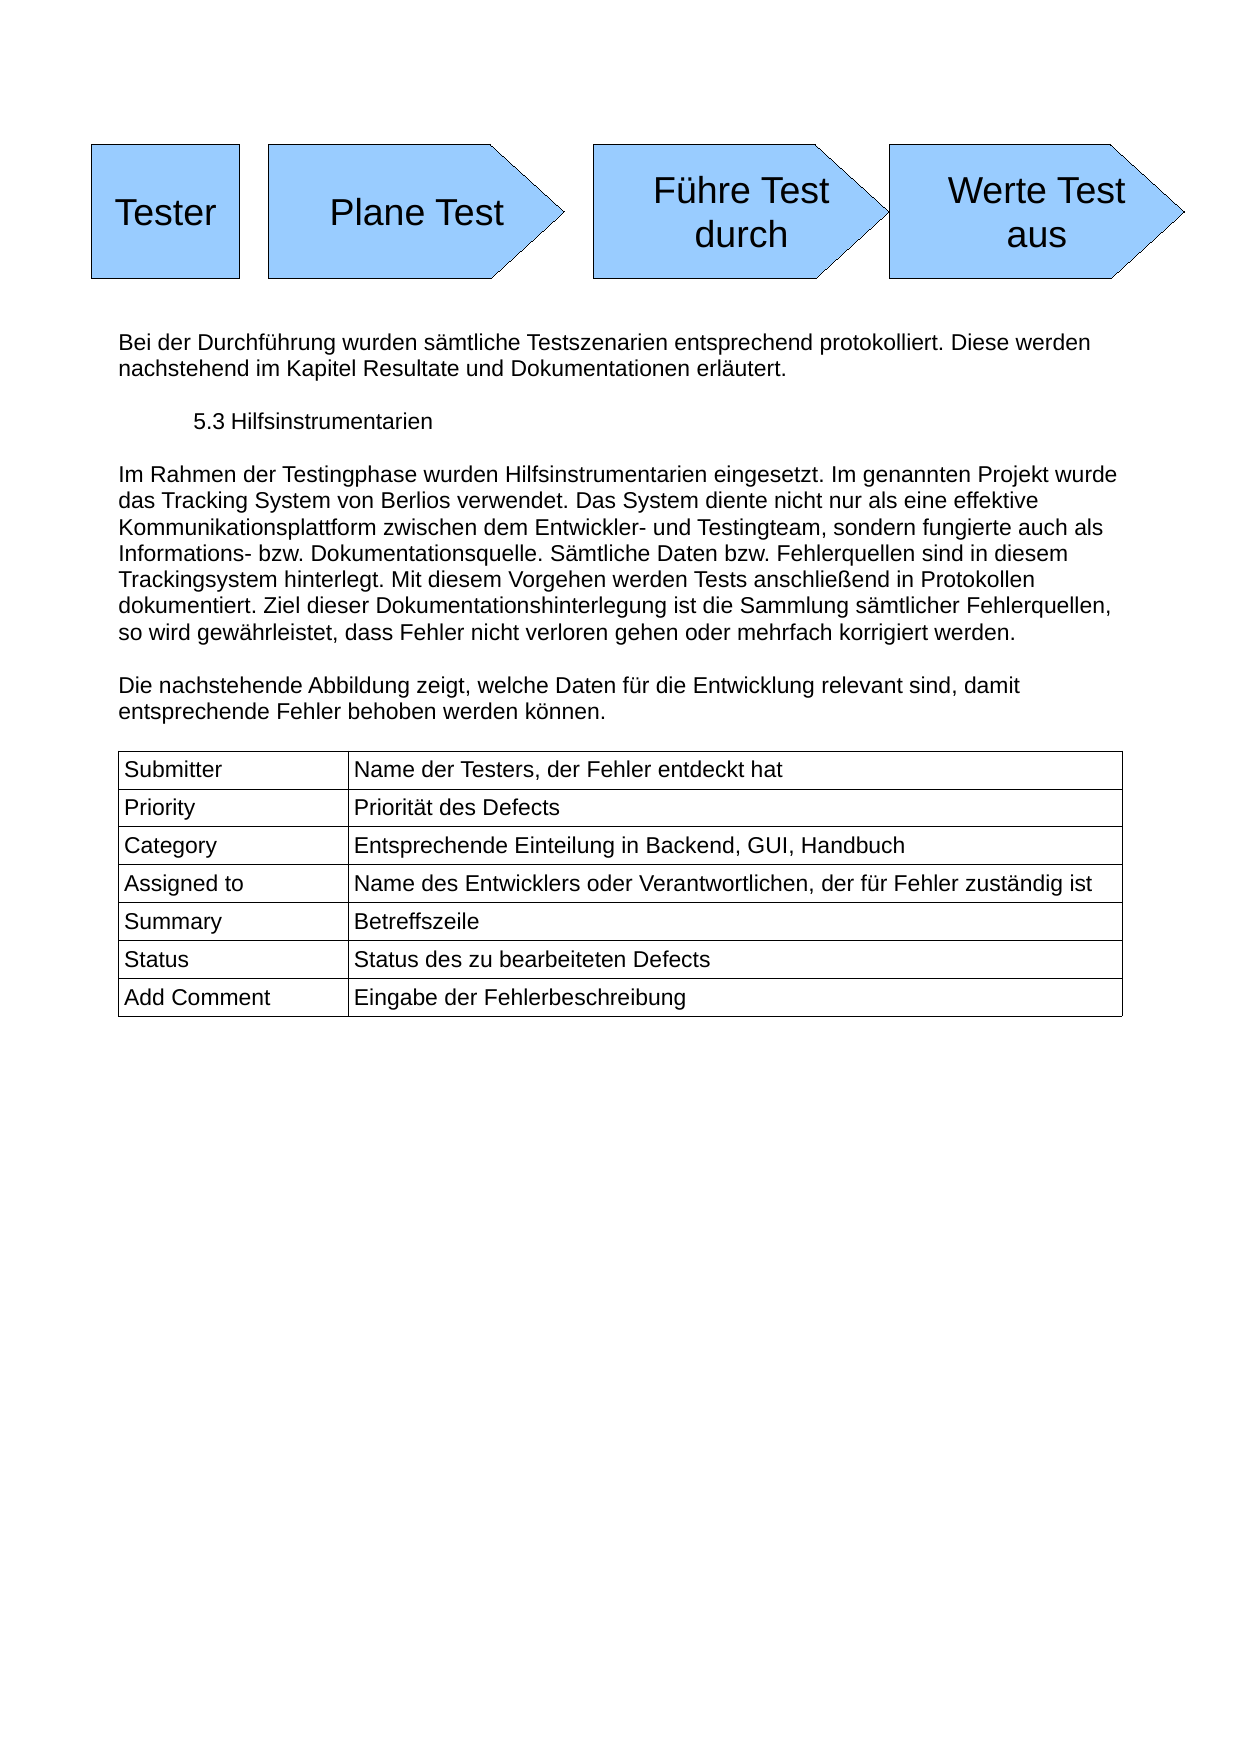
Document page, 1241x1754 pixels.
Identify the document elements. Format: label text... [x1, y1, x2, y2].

table_cell Entsprechende Einteilung in Backend, GUI, Handbuch [349, 827, 1122, 864]
table_cell Priorität des Defects [349, 790, 1122, 826]
table_cell Summary [119, 903, 348, 940]
table_cell Eingabe der Fehlerbeschreibung [349, 979, 1122, 1016]
table_cell Add Comment [119, 979, 348, 1016]
table_header Submitter [119, 752, 348, 788]
table_cell Status des zu bearbeiteten Defects [349, 941, 1122, 978]
table_cell Assigned to [119, 865, 348, 902]
table_cell Betreffszeile [349, 903, 1122, 940]
table_cell Priority [119, 790, 348, 826]
list Hilfsinstrumentarien [193, 408, 1122, 434]
table_cell Category [119, 827, 348, 864]
text Bei der Durchführung wurden sämtliche Testszenarien entsprechend protokolliert. Diese werden nachstehend im Kapitel Resultate und Dokumentationen erläutert. [118, 329, 1122, 382]
text Die nachstehende Abbildung zeigt, welche Daten für die Entwicklung relevant sind, damit entsprechende Fehler behoben werden können. [118, 672, 1122, 724]
table_header Name der Testers, der Fehler entdeckt hat [349, 752, 1122, 788]
table_cell Name des Entwicklers oder Verantwortlichen, der für Fehler zuständig ist [349, 865, 1122, 902]
text Im Rahmen der Testingphase wurden Hilfsinstrumentarien eingesetzt. Im genannten Projekt wurde das Tracking System von Berlios verwendet. Das System diente nicht nur als eine effektive Kommunikationsplattform zwischen dem Entwickler- und Testingteam, sondern fungierte auch als Informations- bzw. Dokumentationsquelle. Sämtliche Daten bzw. Fehlerquellen sind in diesem Trackingsystem hinterlegt. Mit diesem Vorgehen werden Tests anschließend in Protokollen dokumentiert. Ziel dieser Dokumentationshinterlegung ist die Sammlung sämtlicher Fehlerquellen, so wird gewährleistet, dass Fehler nicht verloren gehen oder mehrfach korrigiert werden. [118, 461, 1122, 645]
table_cell Status [119, 941, 348, 978]
